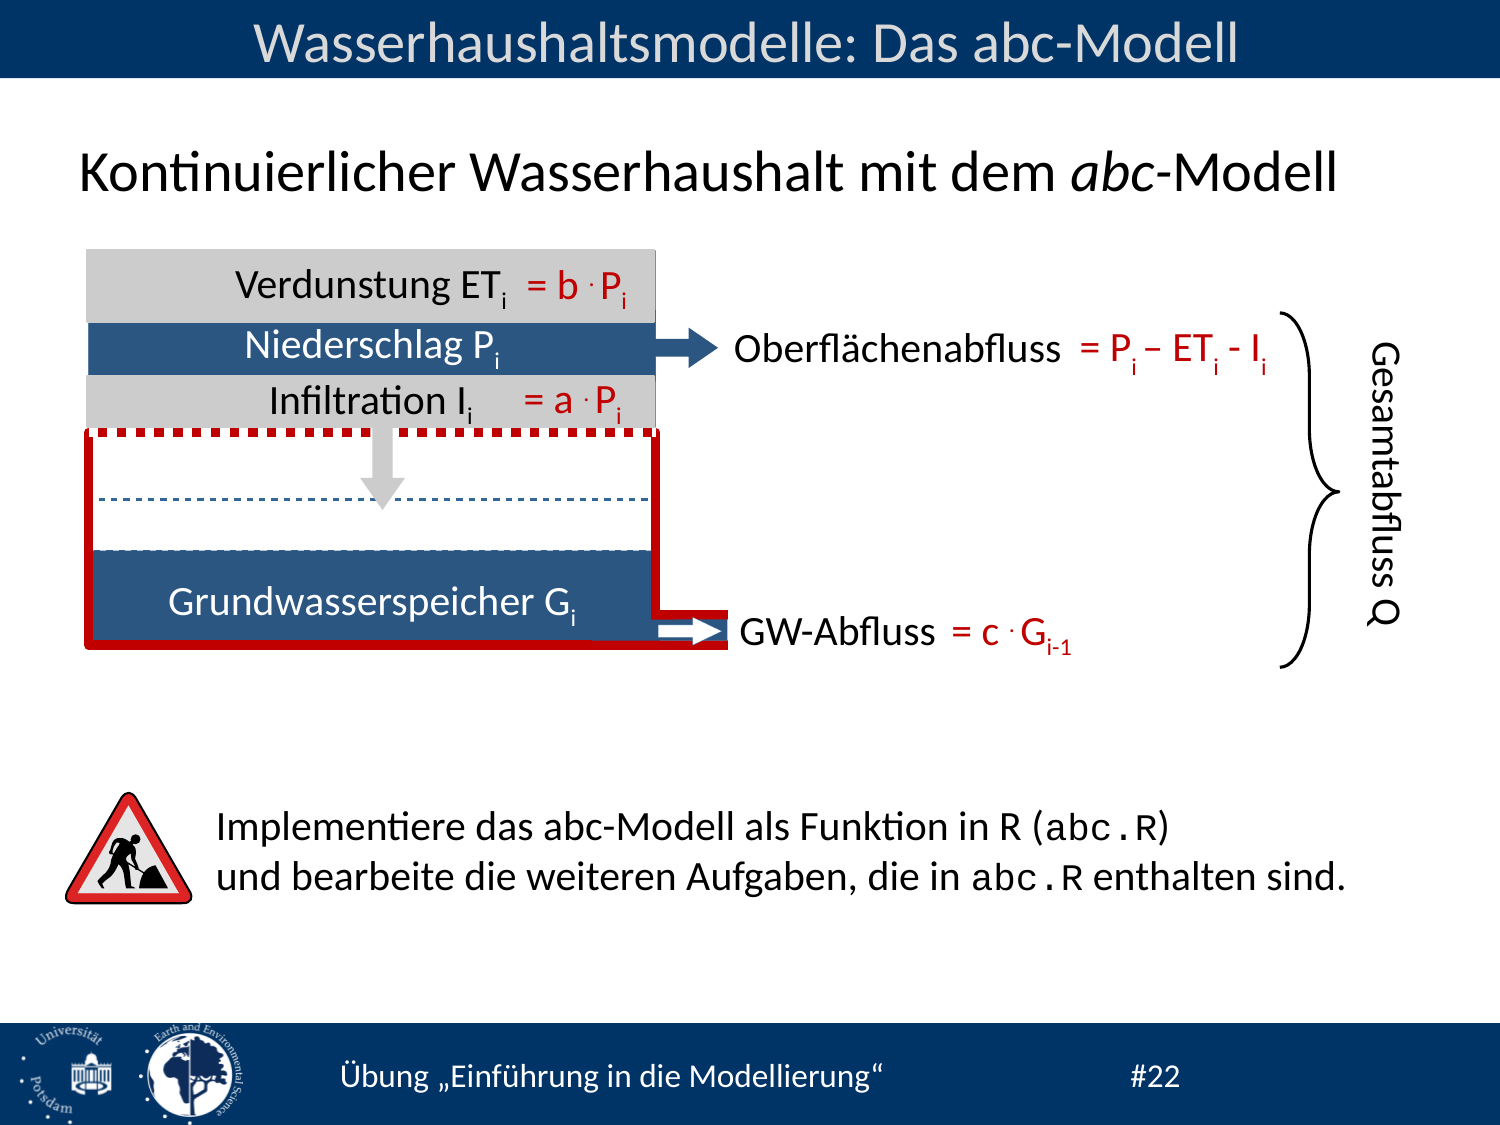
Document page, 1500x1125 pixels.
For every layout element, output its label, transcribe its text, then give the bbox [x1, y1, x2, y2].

text_box Wasserhaushaltsmodelle: Das abc-Modell [0, 0, 1495, 75]
text_box = Pi – ETi - Ii [1287, 312, 1420, 388]
text_box = b . Pi [511, 250, 690, 322]
text_box = Pi – ETi - Ii [1064, 312, 1307, 388]
picture [64, 791, 195, 908]
picture [83, 248, 1105, 662]
picture [139, 1023, 243, 1125]
text_box Gesamtabfluss Q [1356, 326, 1422, 695]
text_box = a . Pi [508, 364, 686, 437]
text_box = c . Gi-1 [936, 596, 1114, 668]
text_box Kontinuierlicher Wasserhaushalt mit dem abc-Modell [64, 125, 1412, 211]
text_box Implementiere das abc-Modell als Funktion in R (abc.R) und bearbeite die weiteren Aufgaben, die in abc.R enthalten sind. [201, 791, 1418, 907]
